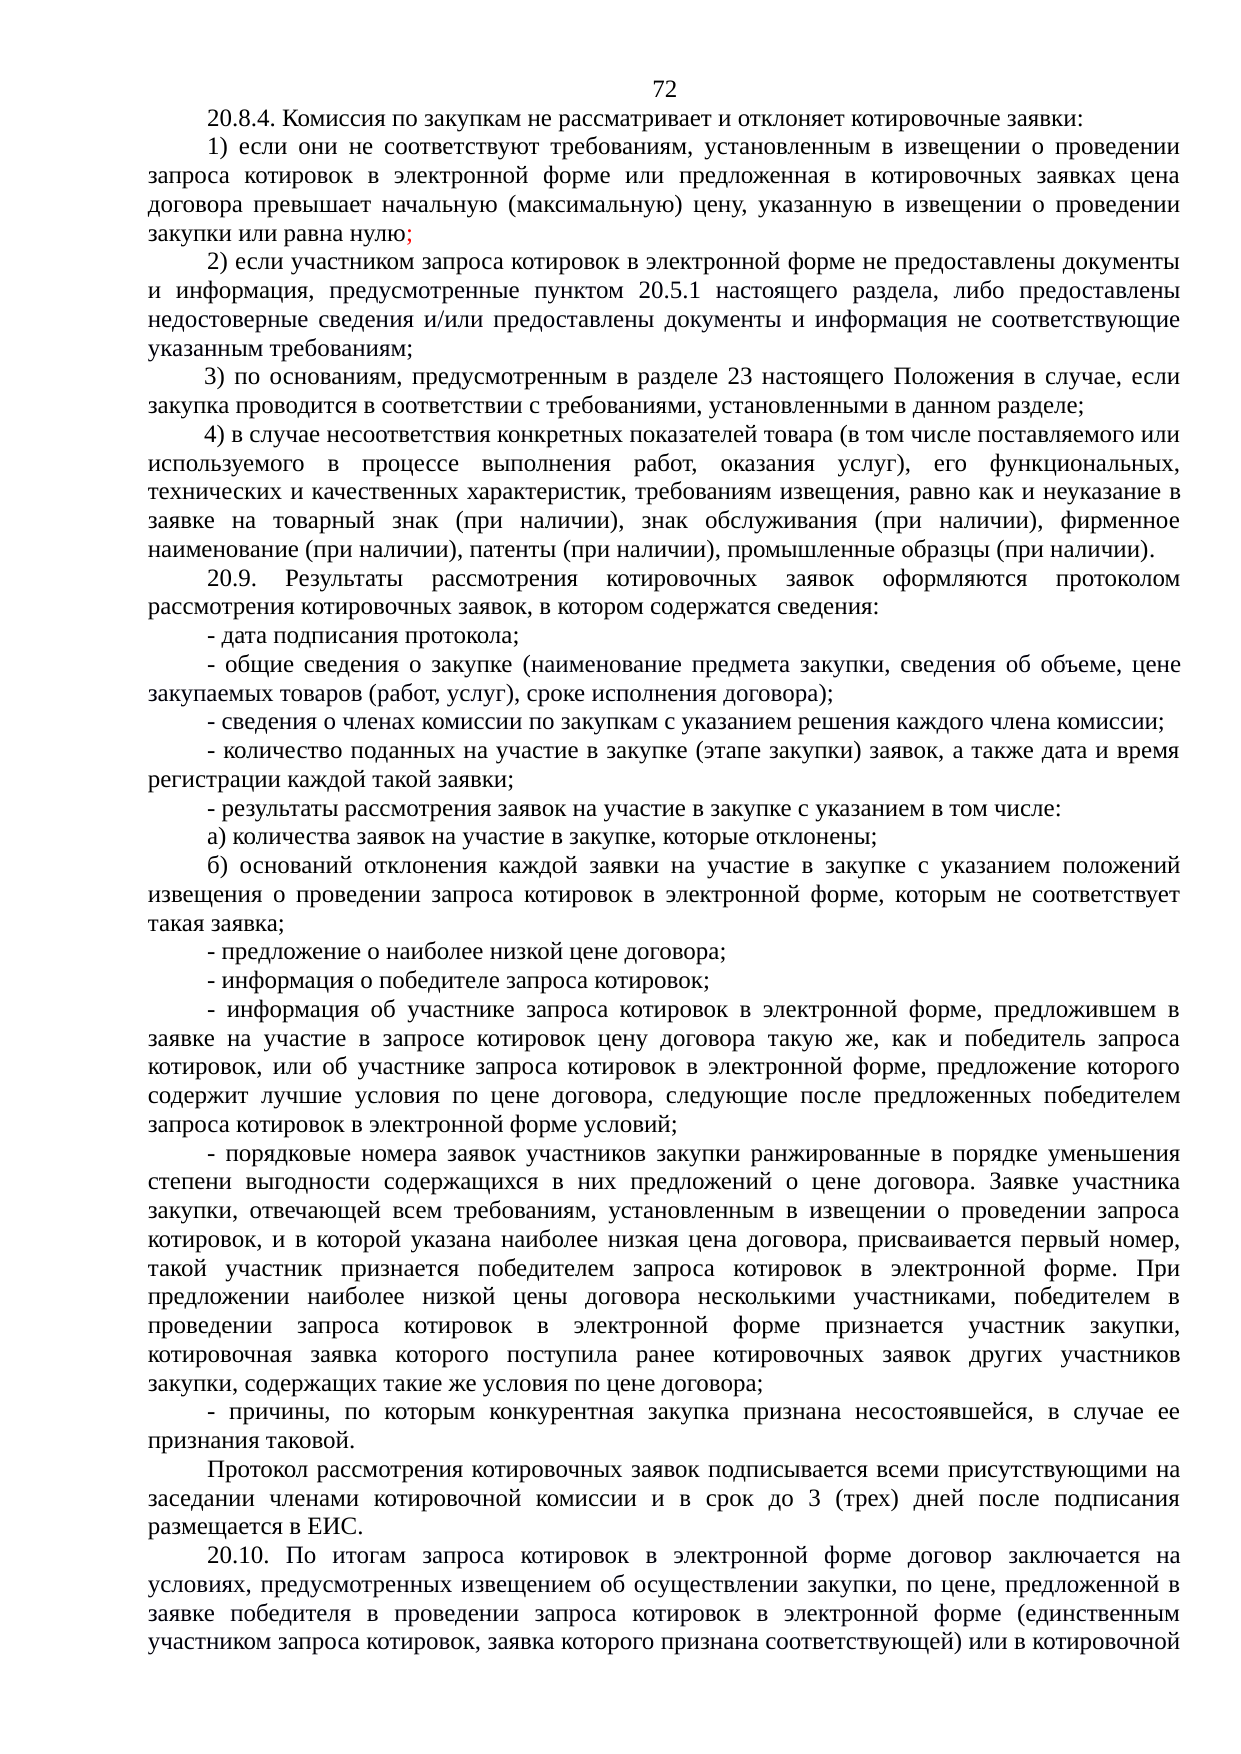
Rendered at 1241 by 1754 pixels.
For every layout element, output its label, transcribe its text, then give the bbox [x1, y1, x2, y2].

text - общие сведения о закупке (наименование предмета закупки, сведения об объеме, цене закупаемых товаров (работ, услуг), сроке исполнения договора); [148, 649, 1181, 706]
text - порядковые номера заявок участников закупки ранжированные в порядке уменьшения степени выгодности содержащихся в них предложений о цене договора. Заявке участника закупки, отвечающей всем требованиям, установленным в извещении о проведении запроса котировок, и в которой указана наиболее низкая цена договора, присваивается первый номер, такой участник признается победителем запроса котировок в электронной форме. При предложении наиболее низкой цены договора несколькими участниками, победителем в проведении запроса котировок в электронной форме признается участник закупки, котировочная заявка которого поступила ранее котировочных заявок других участников закупки, содержащих такие же условия по цене договора; [148, 1138, 1181, 1396]
text - результаты рассмотрения заявок на участие в закупке с указанием в том числе: [148, 793, 1181, 821]
text - дата подписания протокола; [148, 620, 1181, 649]
text - информация об участнике запроса котировок в электронной форме, предложившем в заявке на участие в запросе котировок цену договора такую же, как и победитель запроса котировок, или об участнике запроса котировок в электронной форме, предложение которого содержит лучшие условия по цене договора, следующие после предложенных победителем запроса котировок в электронной форме условий; [148, 994, 1181, 1138]
text 20.9. Результаты рассмотрения котировочных заявок оформляются протоколом рассмотрения котировочных заявок, в котором содержатся сведения: [148, 563, 1181, 620]
text Протокол рассмотрения котировочных заявок подписывается всеми присутствующими на заседании членами котировочной комиссии и в срок до 3 (трех) дней после подписания размещается в ЕИС. [148, 1454, 1181, 1540]
text 2) если участником запроса котировок в электронной форме не предоставлены документы и информация, предусмотренные пунктом 20.5.1 настоящего раздела, либо предоставлены недостоверные сведения и/или предоставлены документы и информация не соответствующие указанным требованиям; [148, 246, 1181, 361]
text - предложение о наиболее низкой цене договора; [148, 936, 1181, 965]
text - информация о победителе запроса котировок; [148, 965, 1181, 994]
text 3) по основаниям, предусмотренным в разделе 23 настоящего Положения в случае, если закупка проводится в соответствии с требованиями, установленными в данном разделе; [148, 361, 1181, 419]
text 1) если они не соответствуют требованиям, установленным в извещении о проведении запроса котировок в электронной форме или предложенная в котировочных заявках цена договора превышает начальную (максимальную) цену, указанную в извещении о проведении закупки или равна нулю; [148, 131, 1181, 246]
text - количество поданных на участие в закупке (этапе закупки) заявок, а также дата и время регистрации каждой такой заявки; [148, 735, 1181, 793]
text а) количества заявок на участие в закупке, которые отклонены; [148, 821, 1181, 850]
text 20.10. По итогам запроса котировок в электронной форме договор заключается на условиях, предусмотренных извещением об осуществлении закупки, по цене, предложенной в заявке победителя в проведении запроса котировок в электронной форме (единственным участником запроса котировок, заявка которого признана соответствующей) или в котировочной [148, 1540, 1181, 1655]
text 20.8.4. Комиссия по закупкам не рассматривает и отклоняет котировочные заявки: [148, 103, 1181, 131]
text - сведения о членах комиссии по закупкам с указанием решения каждого члена комиссии; [148, 706, 1181, 735]
text - причины, по которым конкурентная закупка признана несостоявшейся, в случае ее признания таковой. [148, 1396, 1181, 1454]
text 4) в случае несоответствия конкретных показателей товара (в том числе поставляемого или используемого в процессе выполнения работ, оказания услуг), его функциональных, технических и качественных характеристик, требованиям извещения, равно как и неуказание в заявке на товарный знак (при наличии), знак обслуживания (при наличии), фирменное наименование (при наличии), патенты (при наличии), промышленные образцы (при наличии). [148, 419, 1181, 563]
text б) оснований отклонения каждой заявки на участие в закупке с указанием положений извещения о проведении запроса котировок в электронной форме, которым не соответствует такая заявка; [148, 850, 1181, 936]
